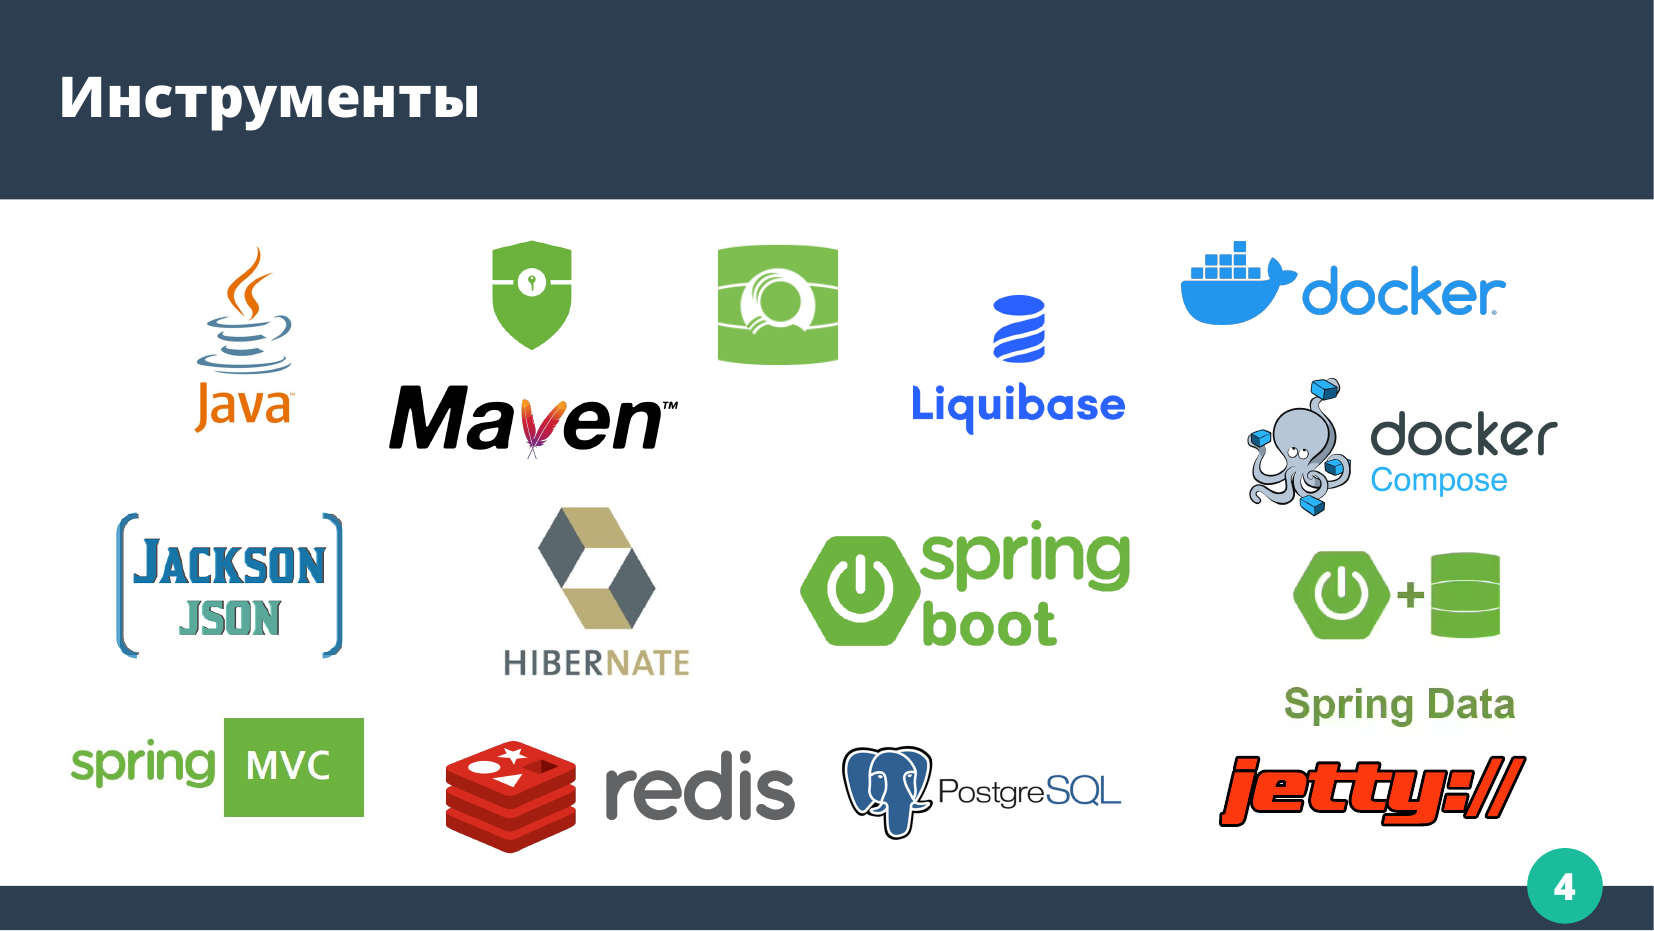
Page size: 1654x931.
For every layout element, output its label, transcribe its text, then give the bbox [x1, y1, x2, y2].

picture [797, 501, 1135, 680]
picture [826, 738, 1153, 857]
picture [885, 295, 1152, 435]
picture [1181, 241, 1506, 325]
picture [708, 236, 848, 376]
picture [472, 492, 721, 699]
picture [88, 206, 680, 459]
title Инструменты [59, 37, 1595, 155]
picture [442, 737, 798, 857]
picture [59, 708, 377, 837]
picture [103, 499, 355, 680]
picture [1210, 354, 1595, 838]
